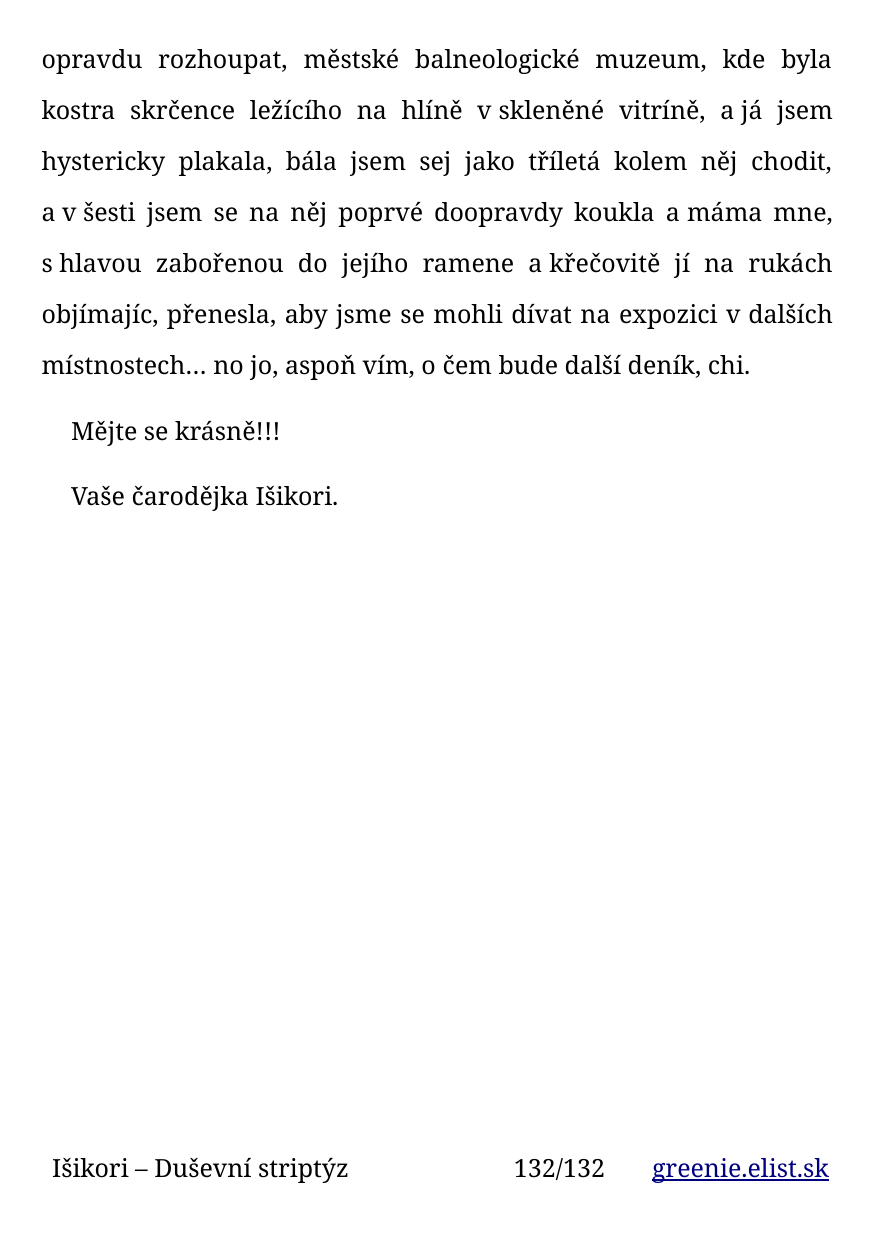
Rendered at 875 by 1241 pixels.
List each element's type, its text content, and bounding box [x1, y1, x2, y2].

text Mějte se krásně!!! [41, 413, 833, 447]
text Vaše čarodějka Išikori. [41, 479, 833, 513]
text opravdu rozhoupat, městské balneologické muzeum, kde byla kostra skrčence ležícího na hlíně v skleněné vitríně, a já jsem hystericky plakala, bála jsem sej jako tříletá kolem něj chodit, a v šesti jsem se na něj poprvé doopravdy koukla a máma mne, s hlavou zabořenou do jejího ramene a křečovitě jí na rukách objímajíc, přenesla, aby jsme se mohli dívat na expozici v dalších místnostech… no jo, aspoň vím, o čem bude další deník, chi. [41, 41, 833, 382]
